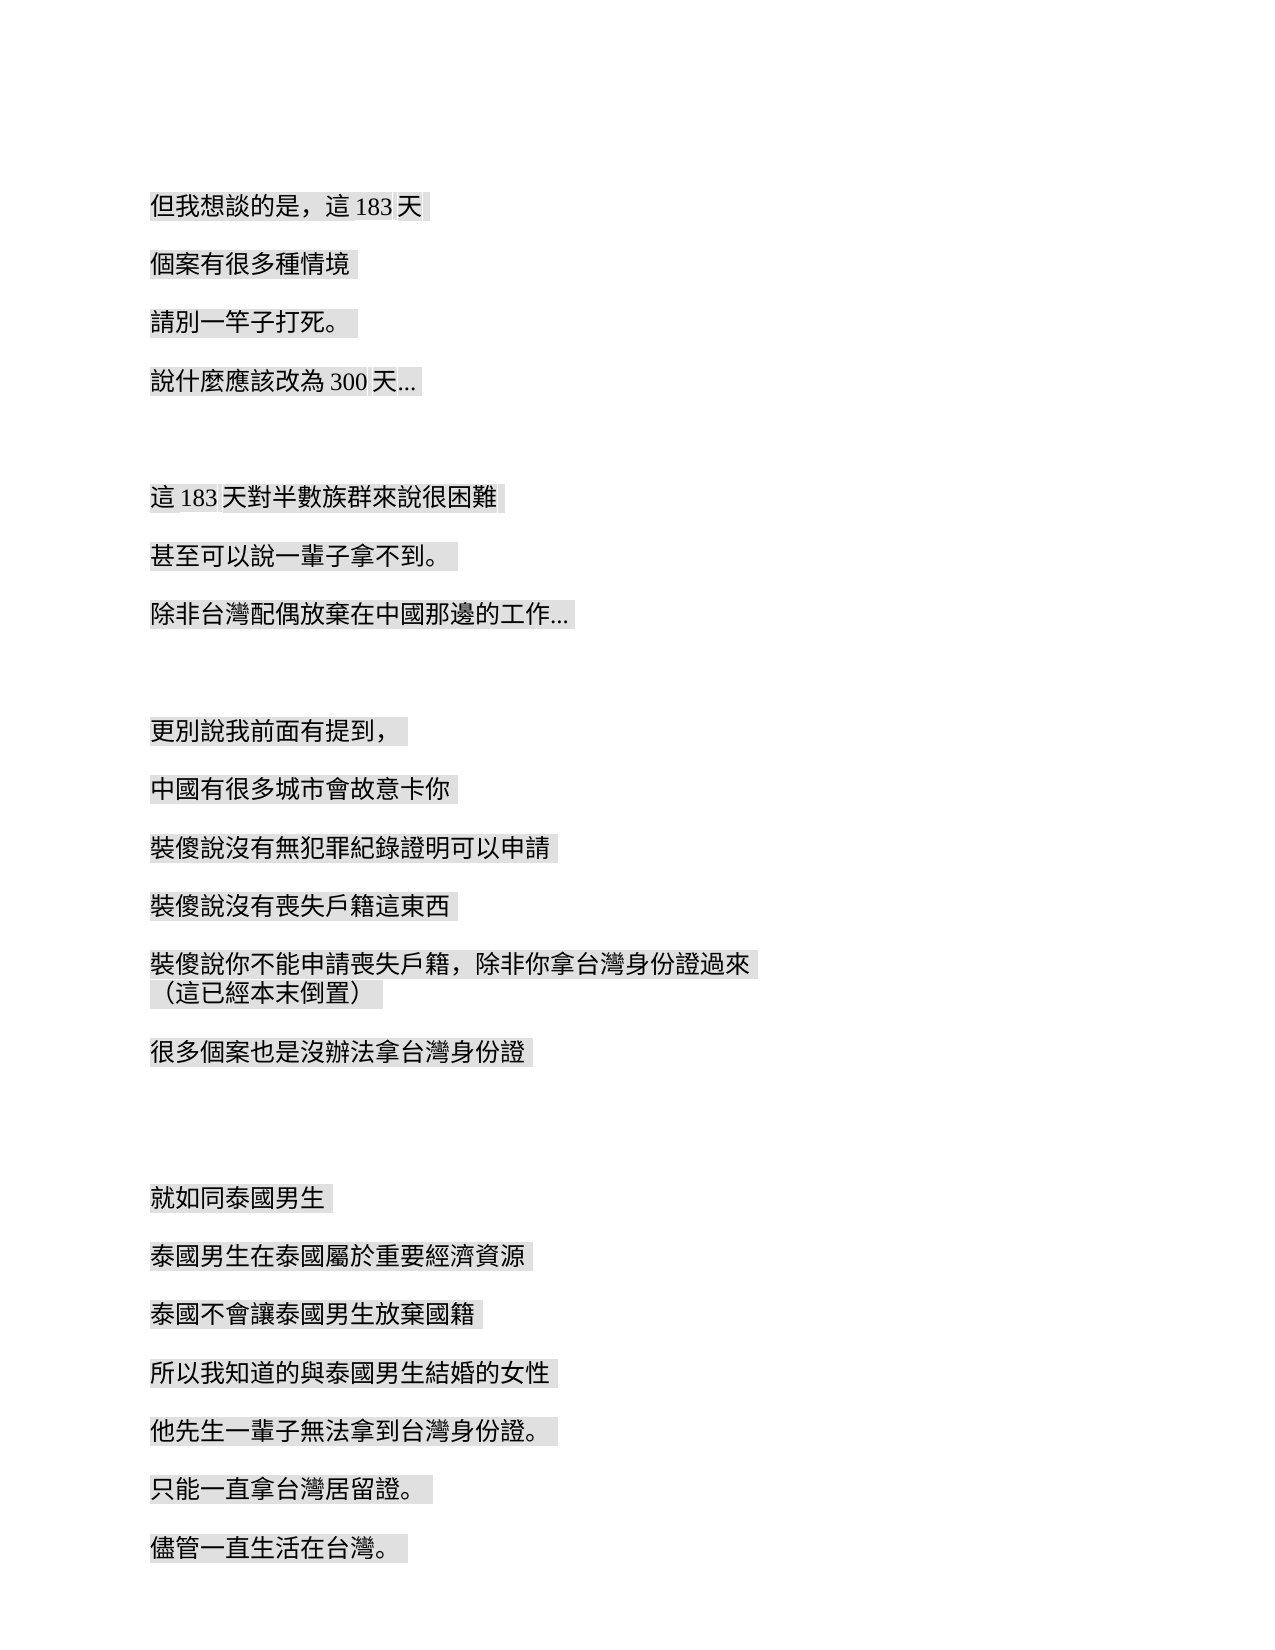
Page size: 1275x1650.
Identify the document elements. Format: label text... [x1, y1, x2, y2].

text 但我想談的是，這183天 個案有很多種情境 請別一竿子打死。 說什麼應該改為300天... 這183天對半數族群來說很困難 甚至可以說一輩子拿不到。 除非台灣配偶放棄在中國那邊的工作... 更別說我前面有提到， 中國有很多城市會故意卡你 裝傻說沒有無犯罪紀錄證明可以申請 裝傻說沒有喪失戶籍這東西 裝傻說你不能申請喪失戶籍，除非你拿台灣身份證過來 （這已經本末倒置） 很多個案也是沒辦法拿台灣身份證 就如同泰國男生 泰國男生在泰國屬於重要經濟資源 泰國不會讓泰國男生放棄國籍 所以我知道的與泰國男生結婚的女性 他先生一輩子無法拿到台灣身份證。 只能一直拿台灣居留證。 儘管一直生活在台灣。 [150, 75, 1125, 1563]
